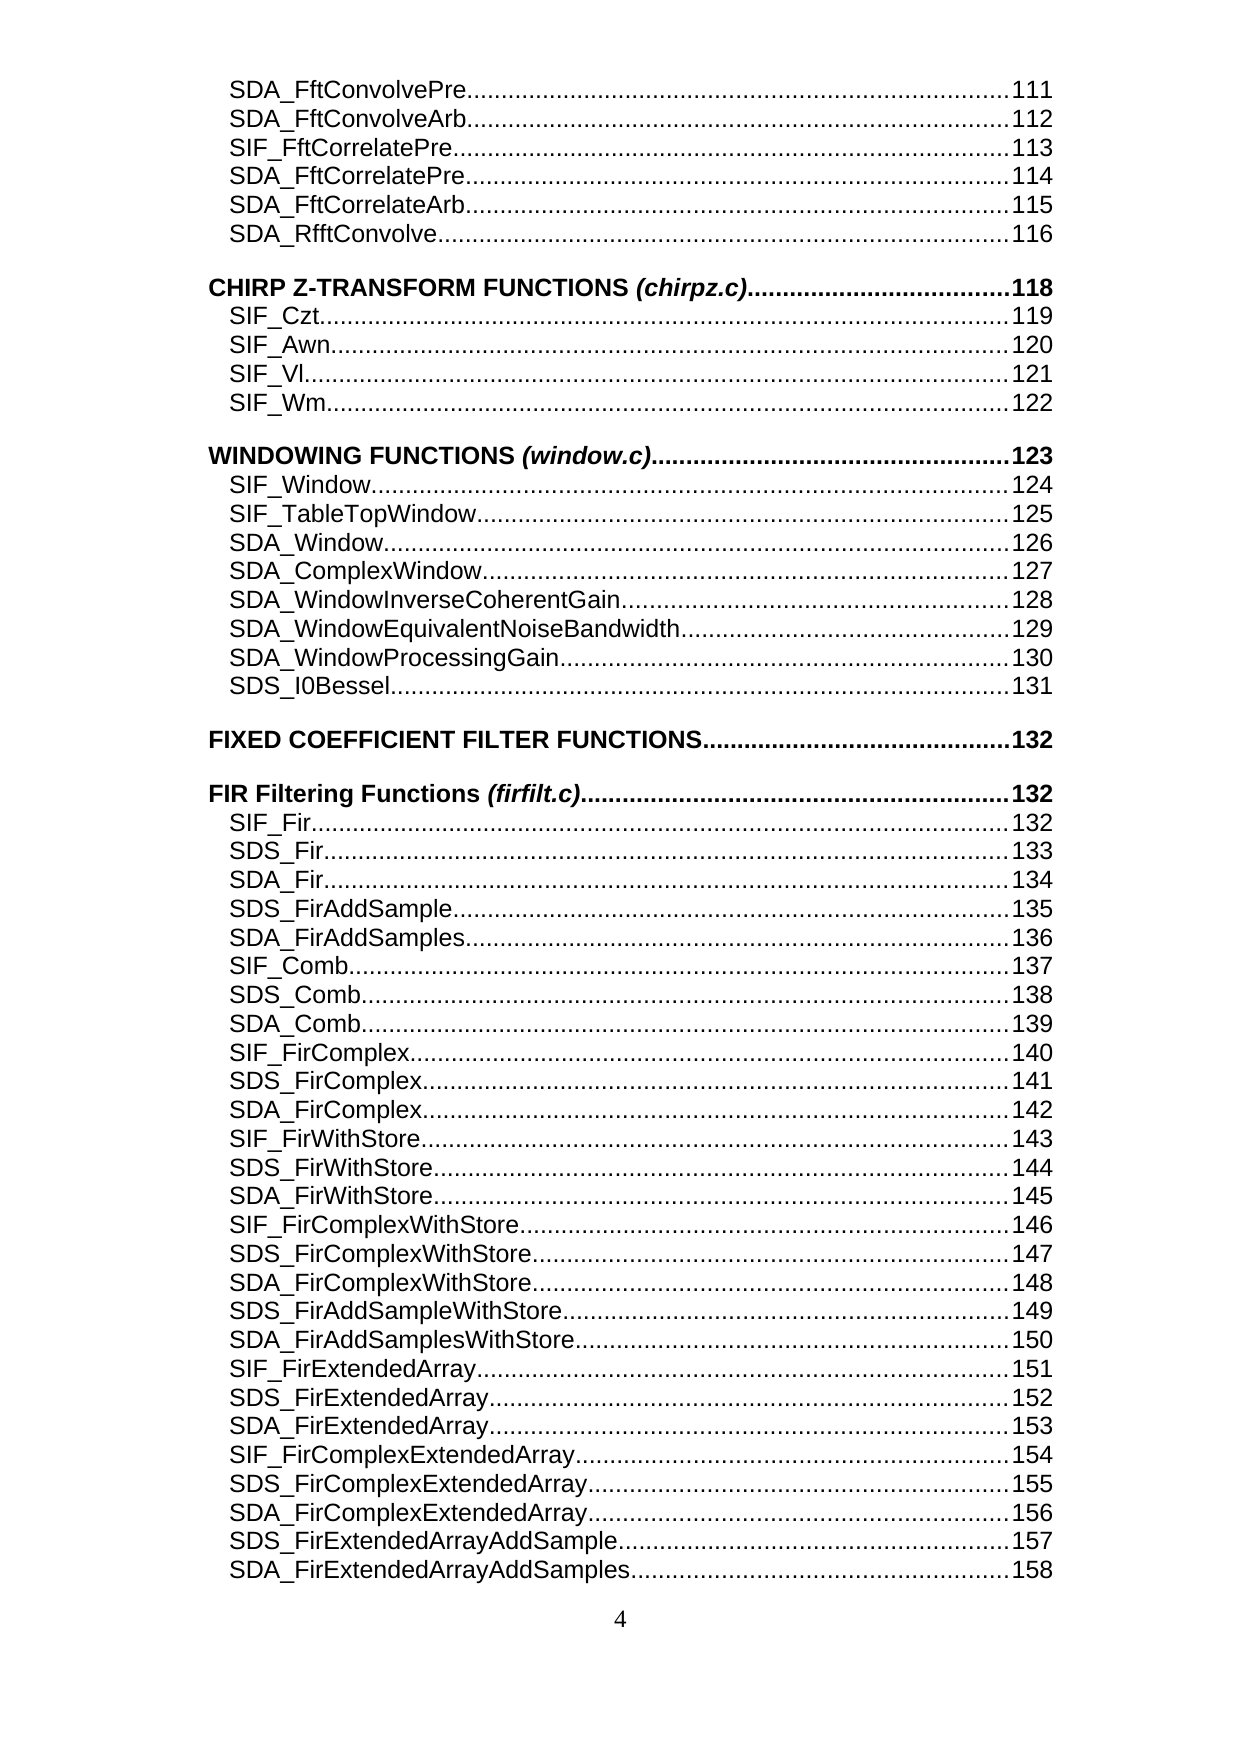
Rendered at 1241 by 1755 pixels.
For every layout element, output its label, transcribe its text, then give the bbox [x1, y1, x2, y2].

text SDS_FirAddSample 135 [229, 894, 1053, 922]
text SDA_FirComplexWithStore 148 [229, 1267, 1053, 1296]
text SDA_ComplexWindow 127 [229, 556, 1053, 585]
text SDA_WindowProcessingGain 130 [229, 642, 1053, 671]
text SDA_FirExtendedArray 153 [229, 1411, 1053, 1440]
text SDA_FirExtendedArrayAddSamples 158 [229, 1555, 1053, 1584]
text SIF_Comb 137 [229, 951, 1053, 980]
text SIF_TableTopWindow 125 [229, 499, 1053, 527]
text SDS_FirExtendedArrayAddSample 157 [229, 1526, 1053, 1555]
text SIF_Vl 121 [229, 359, 1053, 387]
text SIF_FirComplexExtendedArray 154 [229, 1440, 1053, 1469]
text SDS_FirComplex 141 [229, 1066, 1053, 1095]
text SDS_Comb 138 [229, 980, 1053, 1009]
text FIR Filtering Functions (firfilt.c) 132 [208, 779, 1053, 807]
text SDS_I0Bessel 131 [229, 671, 1053, 700]
text SDA_FftCorrelateArb 115 [229, 190, 1053, 219]
text SIF_FirWithStore 143 [229, 1124, 1053, 1152]
text SDA_Window 126 [229, 527, 1053, 556]
text SDA_WindowEquivalentNoiseBandwidth 129 [229, 614, 1053, 642]
text WINDOWING FUNCTIONS (window.c) 123 [208, 441, 1053, 470]
text SIF_FirComplex 140 [229, 1037, 1053, 1066]
text SDA_FftConvolveArb 112 [229, 104, 1053, 132]
text SIF_Czt 119 [229, 301, 1053, 330]
text SDA_FirComplex 142 [229, 1095, 1053, 1124]
text SIF_Fir 132 [229, 807, 1053, 836]
text SDA_FirComplexExtendedArray 156 [229, 1497, 1053, 1526]
text SDA_FirAddSamples 136 [229, 922, 1053, 951]
text SDS_FirExtendedArray 152 [229, 1382, 1053, 1411]
text SIF_Awn 120 [229, 330, 1053, 359]
text SIF_FirExtendedArray 151 [229, 1354, 1053, 1382]
text CHIRP Z-TRANSFORM FUNCTIONS (chirpz.c) 118 [208, 272, 1053, 301]
text SDA_FirWithStore 145 [229, 1181, 1053, 1210]
text SIF_Window 124 [229, 470, 1053, 499]
text SDS_FirComplexWithStore 147 [229, 1239, 1053, 1267]
text SIF_FirComplexWithStore 146 [229, 1210, 1053, 1239]
text SIF_FftCorrelatePre 113 [229, 132, 1053, 161]
text SDS_Fir 133 [229, 836, 1053, 865]
text SDA_FftConvolvePre 111 [229, 75, 1053, 104]
text SDS_FirComplexExtendedArray 155 [229, 1469, 1053, 1497]
text SDA_Comb 139 [229, 1009, 1053, 1037]
text SIF_Wm 122 [229, 387, 1053, 416]
text SDA_FirAddSamplesWithStore 150 [229, 1325, 1053, 1354]
text SDA_WindowInverseCoherentGain 128 [229, 585, 1053, 614]
text FIXED COEFFICIENT FILTER FUNCTIONS 132 [208, 725, 1053, 754]
text SDA_FftCorrelatePre 114 [229, 161, 1053, 190]
text SDA_Fir 134 [229, 865, 1053, 894]
text SDS_FirWithStore 144 [229, 1152, 1053, 1181]
text SDA_RfftConvolve 116 [229, 219, 1053, 247]
text SDS_FirAddSampleWithStore 149 [229, 1296, 1053, 1325]
